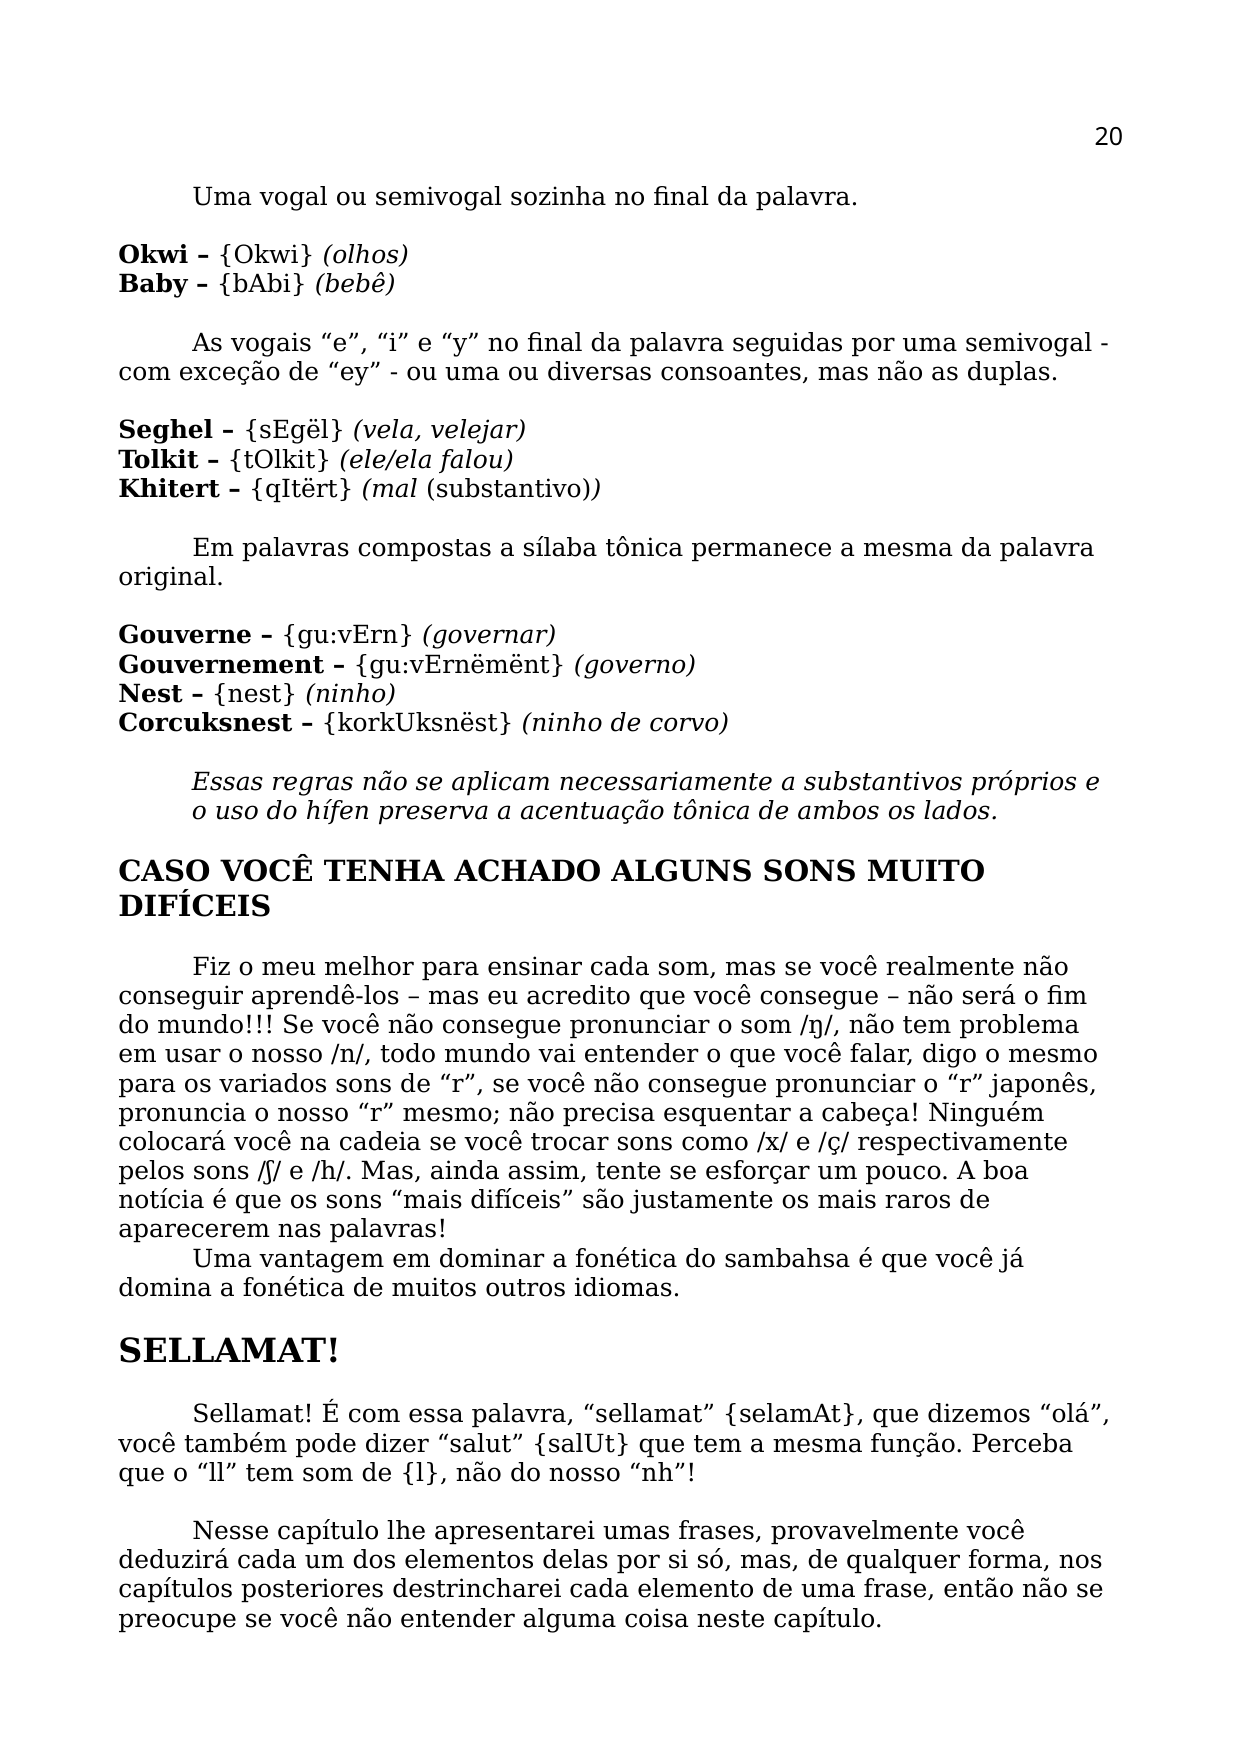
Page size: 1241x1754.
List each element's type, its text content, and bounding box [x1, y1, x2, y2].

text Uma vogal ou semivogal sozinha no final da palavra. [118, 182, 1123, 211]
text As vogais “e”, “i” e “y” no final da palavra seguidas por uma semivogal - com exceção de “ey” - ou uma ou diversas consoantes, mas não as duplas. [118, 328, 1123, 386]
text Essas regras não se aplicam necessariamente a substantivos próprios e o uso do hífen preserva a acentuação tônica de ambos os lados. [192, 767, 1123, 825]
text Gouverne – {gu:vErn} (governar) [118, 620, 1123, 649]
text Nest – {nest} (ninho) [118, 679, 1123, 708]
text Nesse capítulo lhe apresentarei umas frases, provavelmente você deduzirá cada um dos elementos delas por si só, mas, de qualquer forma, nos capítulos posteriores destrincharei cada elemento de uma frase, então não se preocupe se você não entender alguma coisa neste capítulo. [118, 1516, 1123, 1633]
text Khitert – {qItërt} (mal (substantivo)) [118, 474, 1123, 503]
text Em palavras compostas a sílaba tônica permanece a mesma da palavra original. [118, 533, 1123, 591]
text Fiz o meu melhor para ensinar cada som, mas se você realmente não conseguir aprendê-los – mas eu acredito que você consegue – não será o fim do mundo!!! Se você não consegue pronunciar o som /ŋ/, não tem problema em usar o nosso /n/, todo mundo vai entender o que você falar, digo o mesmo para os variados sons de “r”, se você não consegue pronunciar o “r” japonês, pronuncia o nosso “r” mesmo; não precisa esquentar a cabeça! Ninguém colocará você na cadeia se você trocar sons como /x/ e /ç/ respectivamente pelos sons /ʃ/ e /h/. Mas, ainda assim, tente se esforçar um pouco. A boa notícia é que os sons “mais difíceis” são justamente os mais raros de aparecerem nas palavras! [118, 952, 1123, 1244]
text Uma vantagem em dominar a fonética do sambahsa é que você já domina a fonética de muitos outros idiomas. [118, 1244, 1123, 1302]
text Gouvernement – {gu:vErnëmënt} (governo) [118, 649, 1123, 679]
text Okwi – {Okwi} (olhos) [118, 240, 1123, 269]
subtitle CASO VOCÊ TENHA ACHADO ALGUNS SONS MUITO DIFÍCEIS [118, 854, 1123, 923]
text Tolkit – {tOlkit} (ele/ela falou) [118, 445, 1123, 474]
text Seghel – {sEgël} (vela, velejar) [118, 415, 1123, 445]
text Baby – {bAbi} (bebê) [118, 269, 1123, 299]
text Corcuksnest – {korkUksnëst} (ninho de corvo) [118, 708, 1123, 738]
text Sellamat! É com essa palavra, “sellamat” {selamAt}, que dizemos “olá”, você também pode dizer “salut” {salUt} que tem a mesma função. Perceba que o “ll” tem som de {l}, não do nosso “nh”! [118, 1399, 1123, 1487]
subtitle SELLAMAT! [118, 1331, 1123, 1370]
